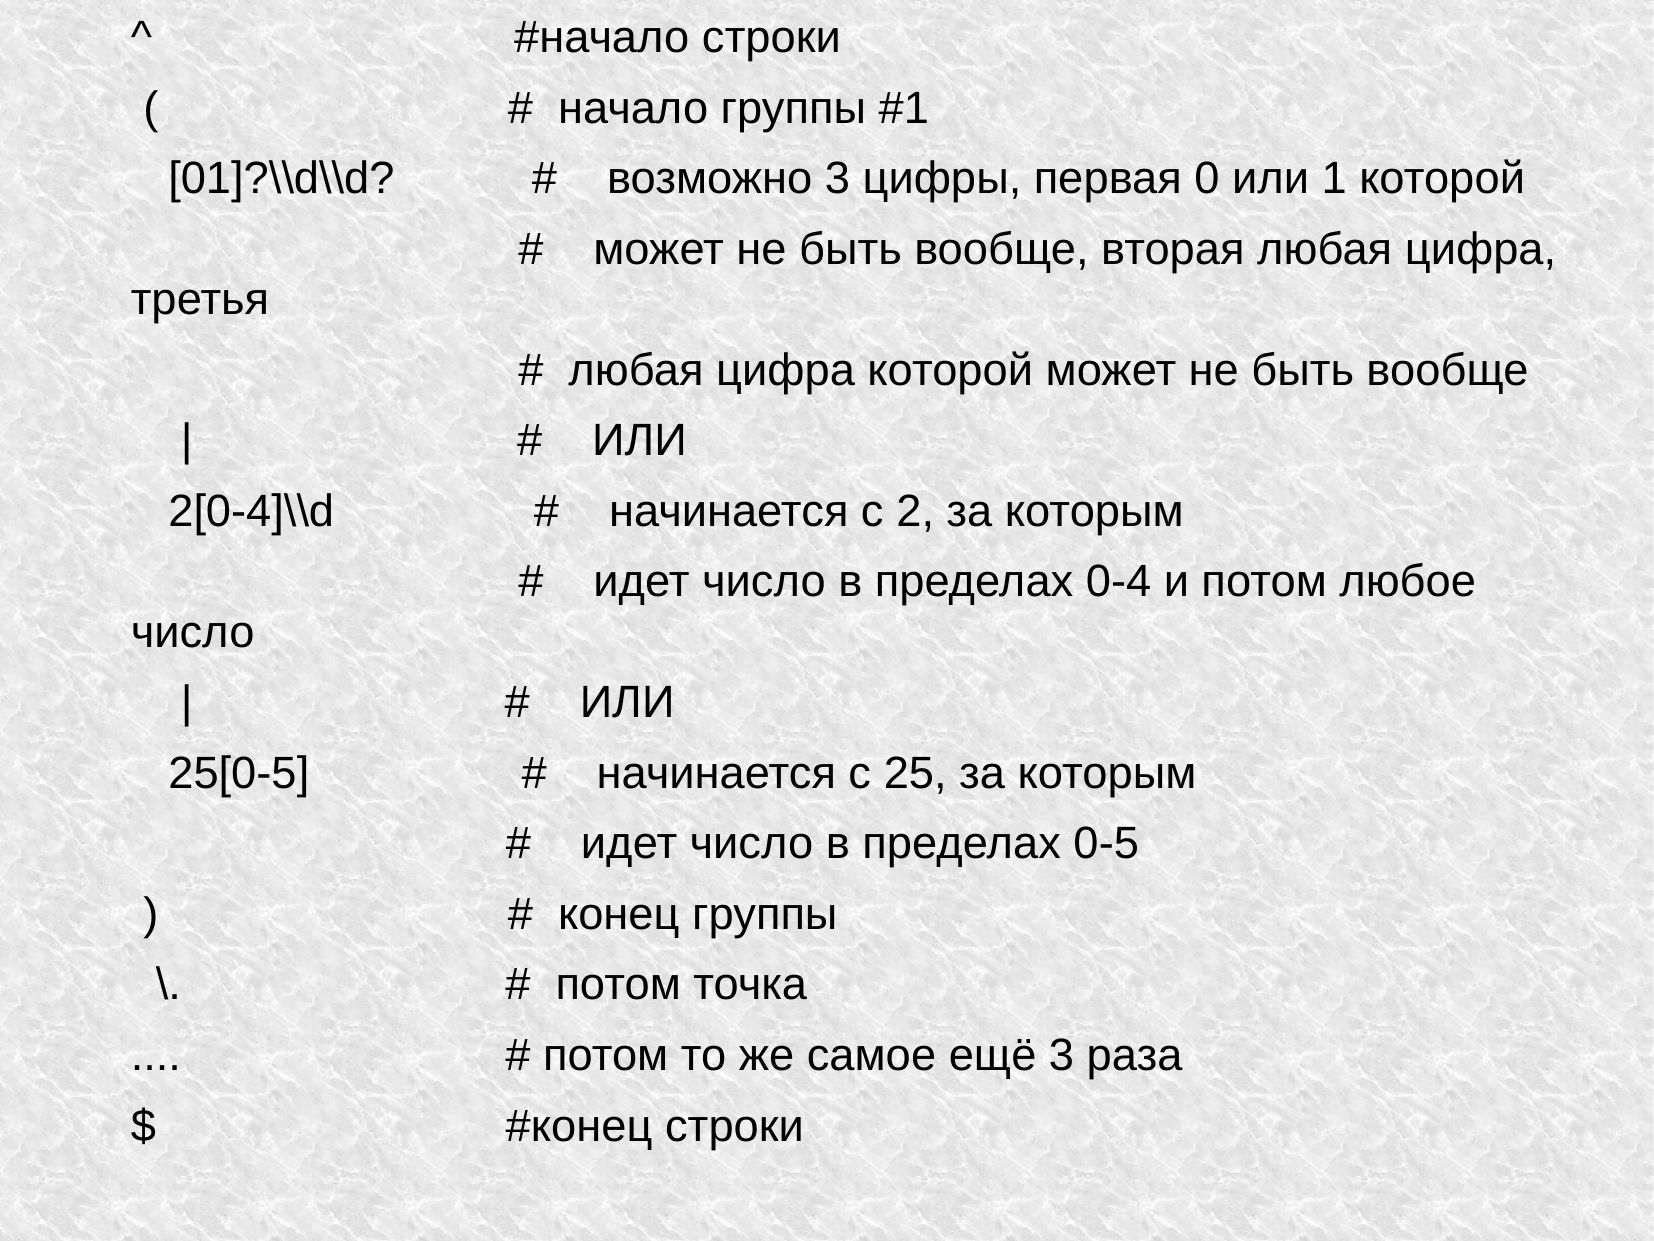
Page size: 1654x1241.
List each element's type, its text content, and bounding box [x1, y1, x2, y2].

picture [0, 0, 1654, 1241]
list ^ #начало строки ( # начало группы #1 [01]?\\d\\d? # возможно 3 цифры, первая 0 или 1 которой # может не быть вообще, вторая любая цифра, третья # любая цифра которой может не быть вообще | # ИЛИ 2[0-4]\\d # начинается с 2, за которым # идет число в пределах 0-4 и потом любое число | # ИЛИ 25[0-5] # начинается с 25, за которым # идет число в пределах 0-5 ) # конец группы \. # потом точка .... # потом то же самое ещё 3 раза $ #конец строки [82, 11, 1571, 1229]
